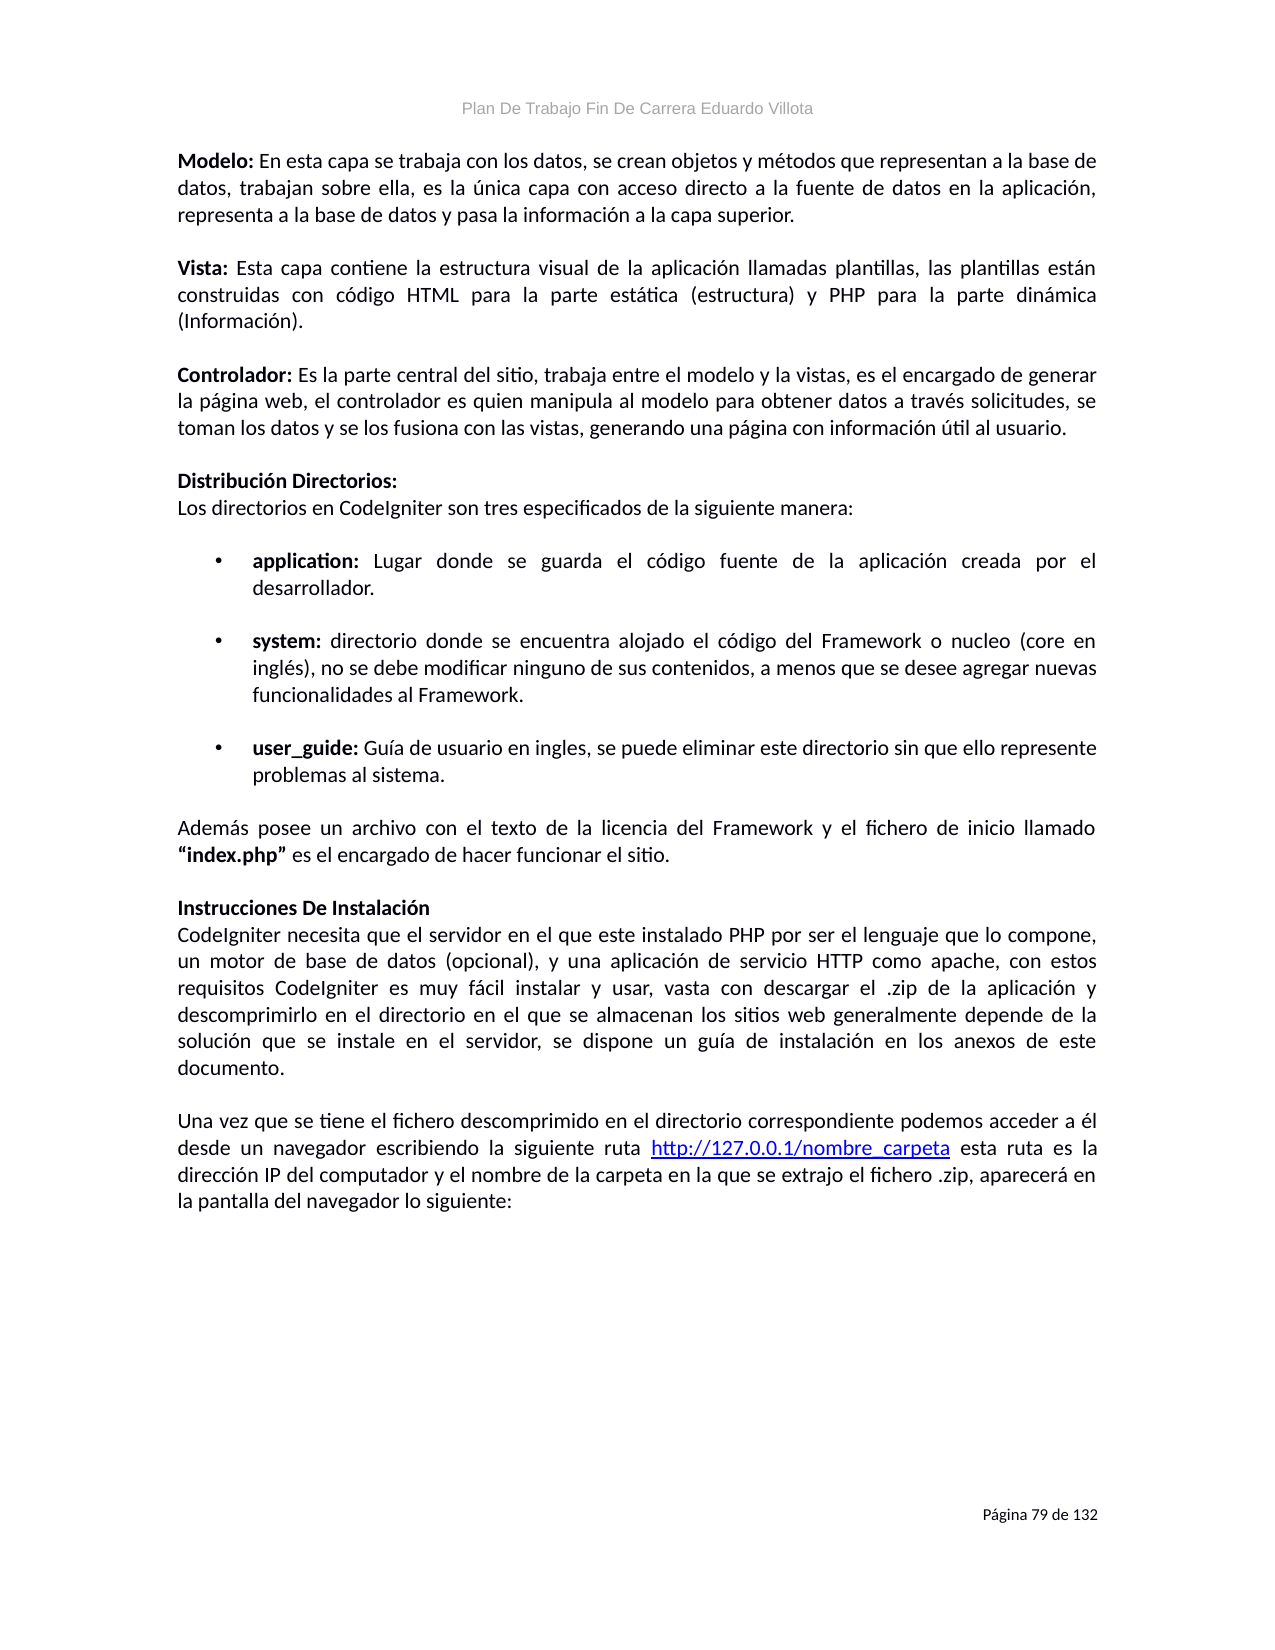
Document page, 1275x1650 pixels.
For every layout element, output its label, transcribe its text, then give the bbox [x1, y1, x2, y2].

text Distribución Directorios: [177, 468, 1098, 494]
text Instrucciones De Instalación [177, 894, 1098, 921]
list user_guide: Guía de usuario en ingles, se puede eliminar este directorio sin que ello represente problemas al sistema. [215, 734, 1098, 788]
text Los directorios en CodeIgniter son tres especificados de la siguiente manera: [177, 494, 1098, 521]
text Vista: Esta capa contiene la estructura visual de la aplicación llamadas plantillas, las plantillas están construidas con código HTML para la parte estática (estructura) y PHP para la parte dinámica (Información). [177, 254, 1098, 334]
list application: Lugar donde se guarda el código fuente de la aplicación creada por el desarrollador. [215, 548, 1098, 601]
text Modelo: En esta capa se trabaja con los datos, se crean objetos y métodos que representan a la base de datos, trabajan sobre ella, es la única capa con acceso directo a la fuente de datos en la aplicación, representa a la base de datos y pasa la información a la capa superior. [177, 148, 1098, 228]
text Controlador: Es la parte central del sitio, trabaja entre el modelo y la vistas, es el encargado de generar la página web, el controlador es quien manipula al modelo para obtener datos a través solicitudes, se toman los datos y se los fusiona con las vistas, generando una página con información útil al usuario. [177, 361, 1098, 441]
list system: directorio donde se encuentra alojado el código del Framework o nucleo (core en inglés), no se debe modificar ninguno de sus contenidos, a menos que se desee agregar nuevas funcionalidades al Framework. [215, 628, 1098, 708]
text Además posee un archivo con el texto de la licencia del Framework y el fichero de inicio llamado “index.php” es el encargado de hacer funcionar el sitio. [177, 814, 1098, 868]
text CodeIgniter necesita que el servidor en el que este instalado PHP por ser el lenguaje que lo compone, un motor de base de datos (opcional), y una aplicación de servicio HTTP como apache, con estos requisitos CodeIgniter es muy fácil instalar y usar, vasta con descargar el .zip de la aplicación y descomprimirlo en el directorio en el que se almacenan los sitios web generalmente depende de la solución que se instale en el servidor, se dispone un guía de instalación en los anexos de este documento. [177, 921, 1098, 1081]
text Una vez que se tiene el fichero descomprimido en el directorio correspondiente podemos acceder a él desde un navegador escribiendo la siguiente ruta http://127.0.0.1/nombre_carpeta esta ruta es la dirección IP del computador y el nombre de la carpeta en la que se extrajo el fichero .zip, aparecerá en la pantalla del navegador lo siguiente: [177, 1108, 1098, 1214]
